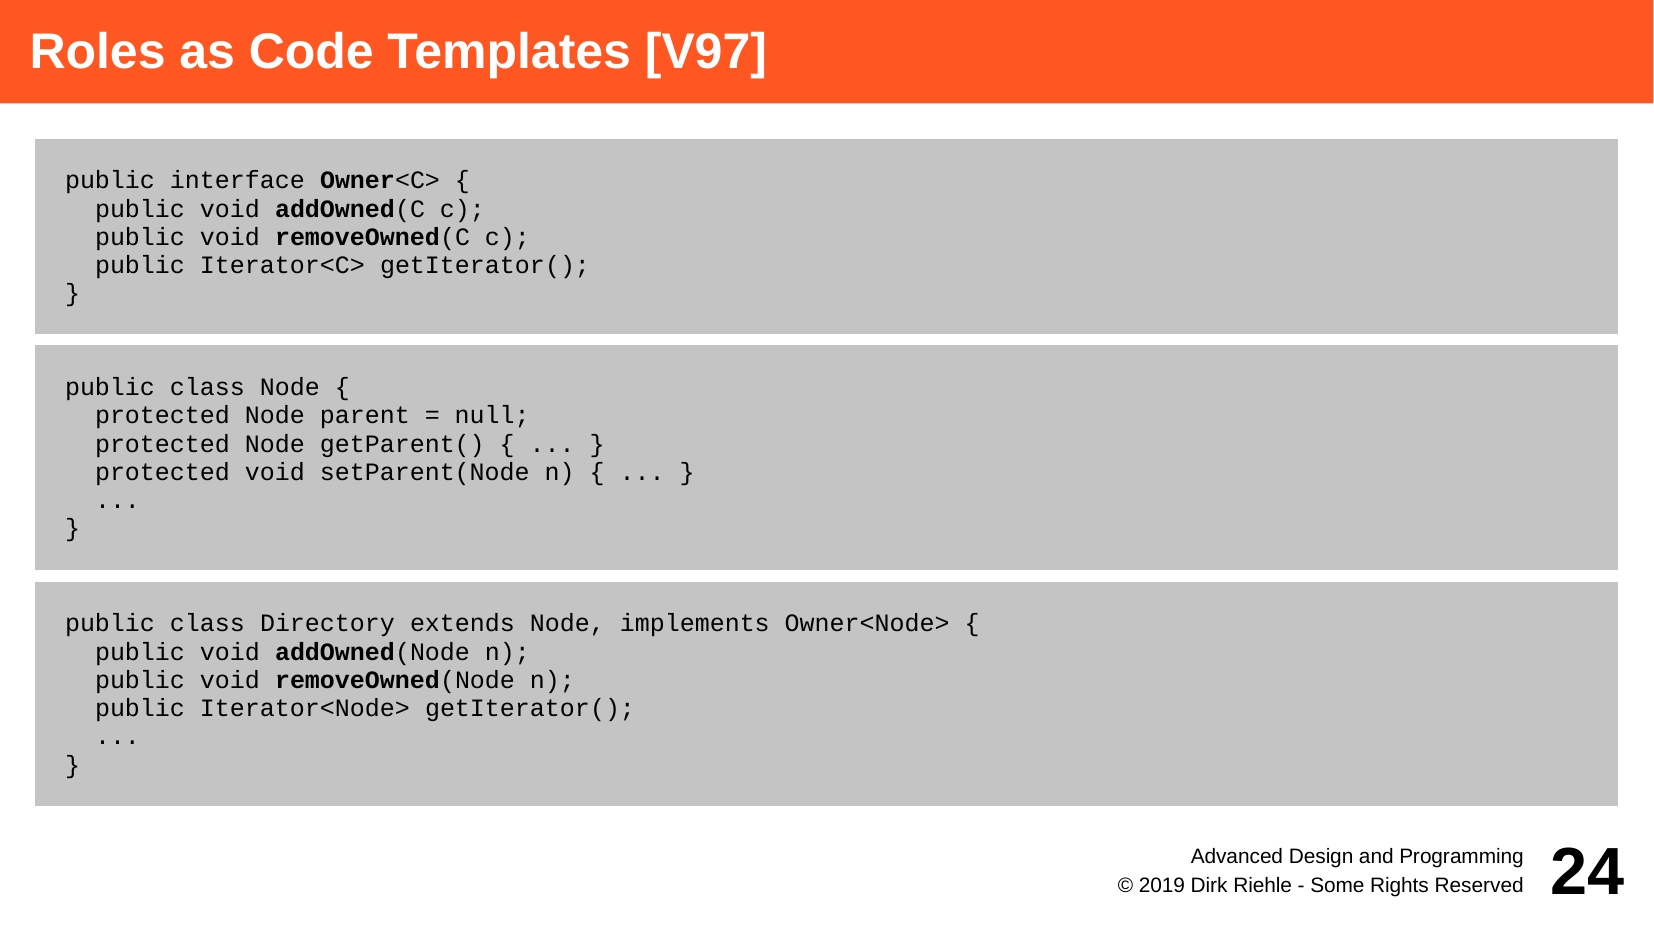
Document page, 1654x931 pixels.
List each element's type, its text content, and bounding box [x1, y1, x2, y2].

title Roles as Code Templates [V97] [0, 0, 1654, 104]
list public class Node { protected Node parent = null; protected Node getParent() { ... } protected void setParent(Node n) { ... } ... } [29, 339, 1625, 570]
list public class Directory extends Node, implements Owner<Node> { public void addOwned(Node n); public void removeOwned(Node n); public Iterator<Node> getIterator(); ... } [29, 575, 1625, 813]
list public interface Owner<C> { public void addOwned(C c); public void removeOwned(C c); public Iterator<C> getIterator(); } [29, 132, 1625, 334]
